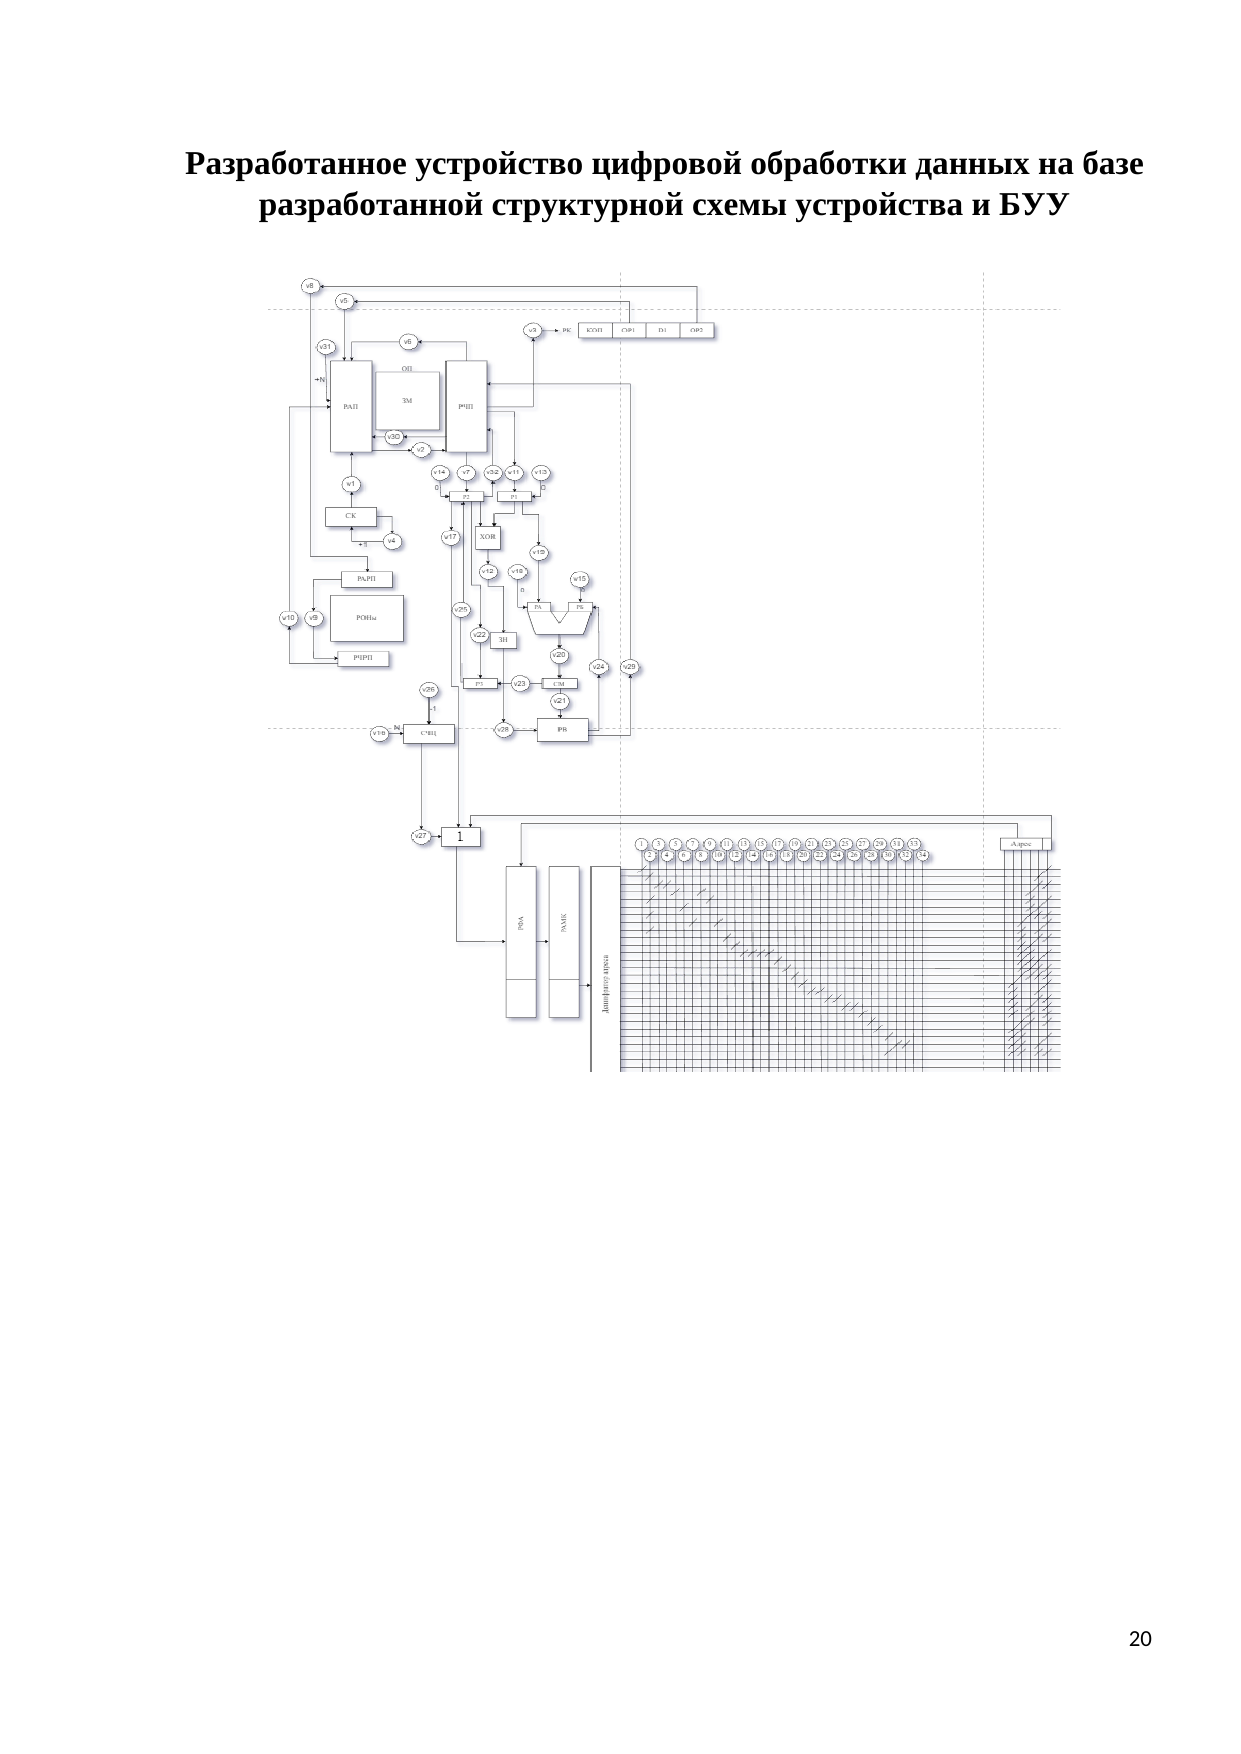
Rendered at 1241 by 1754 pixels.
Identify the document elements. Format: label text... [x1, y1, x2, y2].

picture [268, 272, 1061, 1072]
subtitle Разработанное устройство цифровой обработки данных на базе разработанной структурной схемы устройства и БУУ [177, 143, 1152, 223]
